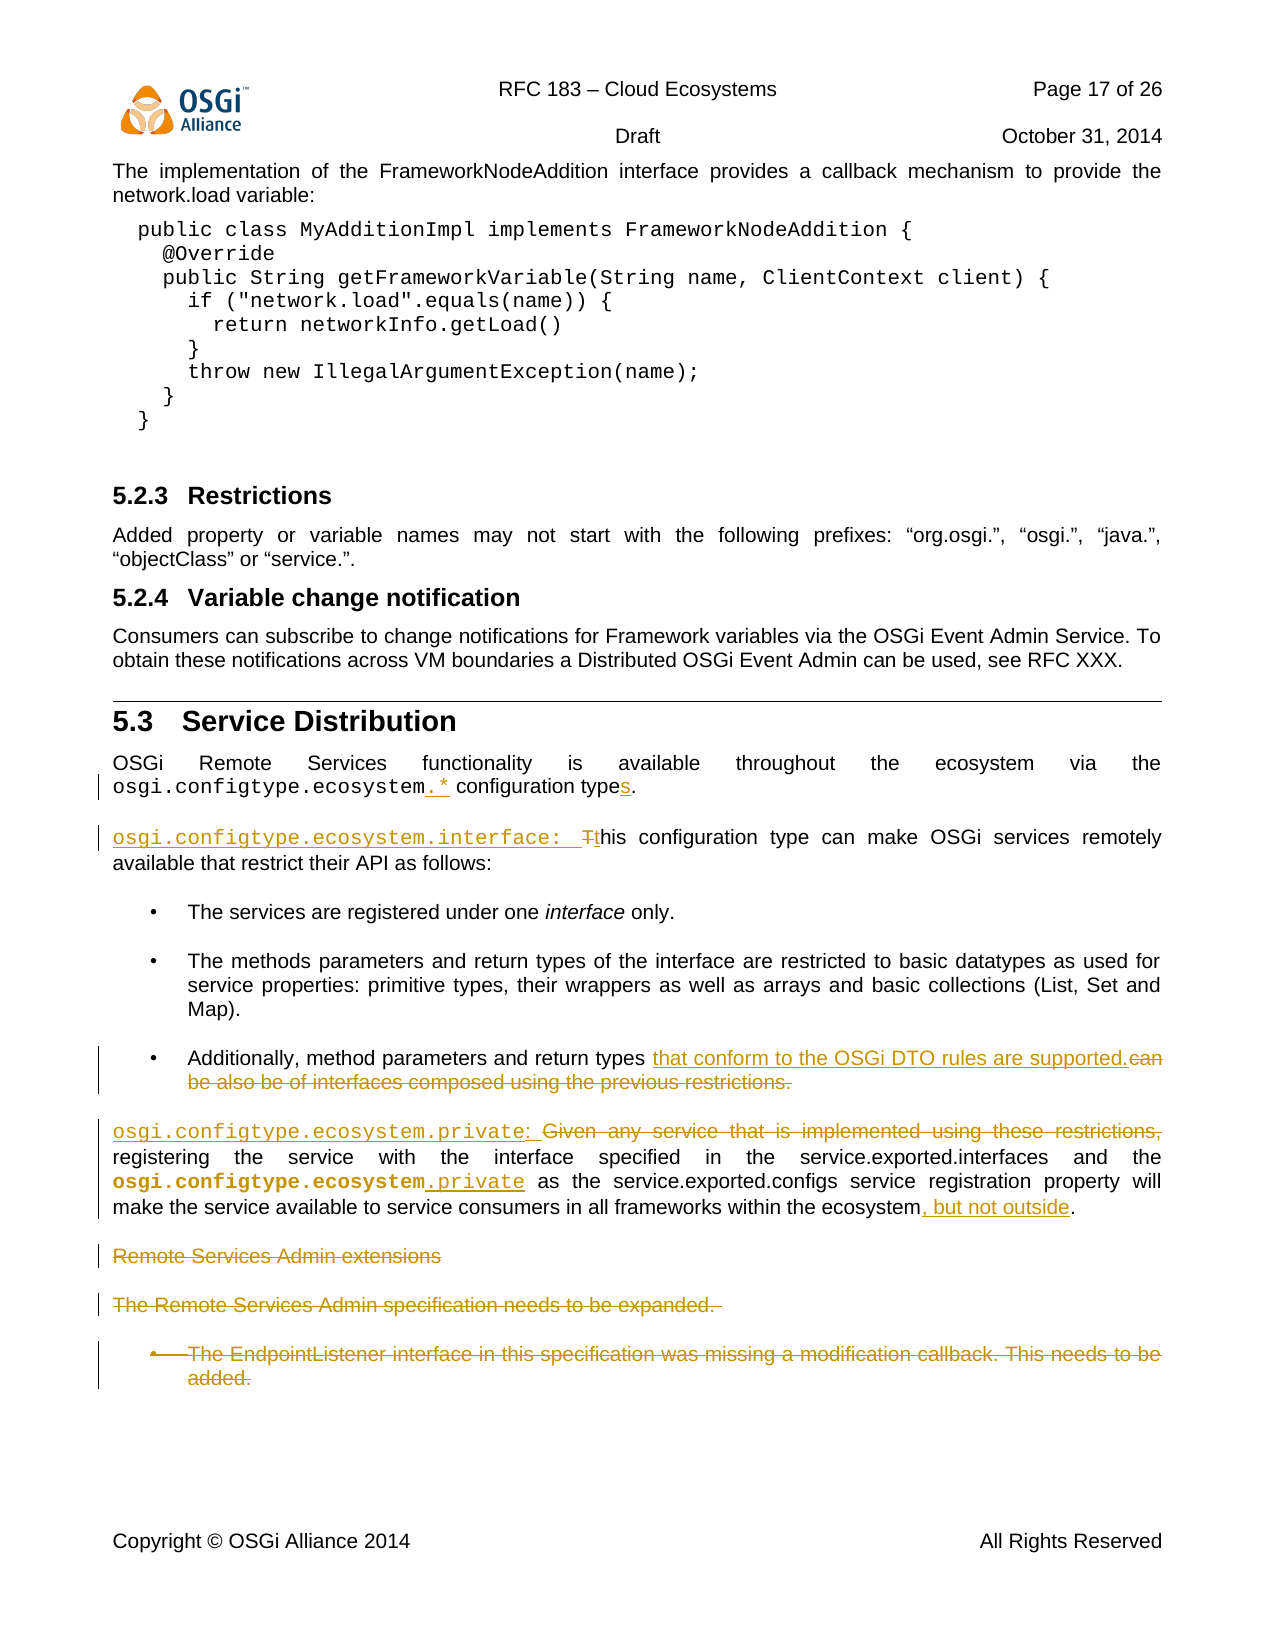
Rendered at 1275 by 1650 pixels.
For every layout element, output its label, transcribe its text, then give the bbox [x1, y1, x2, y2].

text The implementation of the FrameworkNodeAddition interface provides a callback mechanism to provide the network.load variable: [112, 159, 1162, 207]
text osgi.configtype.ecosystem.interface: this configuration type can make OSGi services remotely available that restrict their API as follows: [112, 825, 1162, 875]
text throw new IllegalArgumentException(name); [112, 361, 1162, 385]
list Additionally, method parameters and return types that conform to the OSGi DTO rules are supported. [150, 1046, 1162, 1094]
text @Override [112, 243, 1162, 267]
text } [112, 385, 1162, 408]
text Added property or variable names may not start with the following prefixes: “org.osgi.”, “osgi.”, “java.”, “objectClass” or “service.”. [112, 522, 1162, 570]
text if ("network.load".equals(name)) { [112, 290, 1162, 314]
text Consumers can subscribe to change notifications for Framework variables via the OSGi Event Admin Service. To obtain these notifications across VM boundaries a Distributed OSGi Event Admin can be used, see RFC XXX. [112, 624, 1162, 672]
subtitle Restrictions [112, 481, 1162, 510]
list The methods parameters and return types of the interface are restricted to basic datatypes as used for service properties: primitive types, their wrappers as well as arrays and basic collections (List, Set and Map). [150, 949, 1162, 1021]
list The services are registered under one interface only. [150, 900, 1162, 924]
text } [112, 408, 1162, 432]
text public class MyAdditionImpl implements FrameworkNodeAddition { [112, 219, 1162, 243]
text return networkInfo.getLoad() [112, 314, 1162, 338]
text } [112, 338, 1162, 361]
text OSGi Remote Services functionality is available throughout the ecosystem via the osgi.configtype.ecosystem.* configuration types. [112, 750, 1162, 800]
text public String getFrameworkVariable(String name, ClientContext client) { [112, 267, 1162, 290]
text osgi.configtype.ecosystem.private: registering the service with the interface specified in the service.exported.interfaces and the osgi.configtype.ecosystem.private as the service.exported.configs service registration property will make the service available to service consumers in all frameworks within the ecosystem, but not outside. [112, 1119, 1162, 1218]
subtitle Service Distribution [112, 702, 1162, 738]
subtitle Variable change notification [112, 583, 1162, 612]
picture [113, 78, 257, 142]
